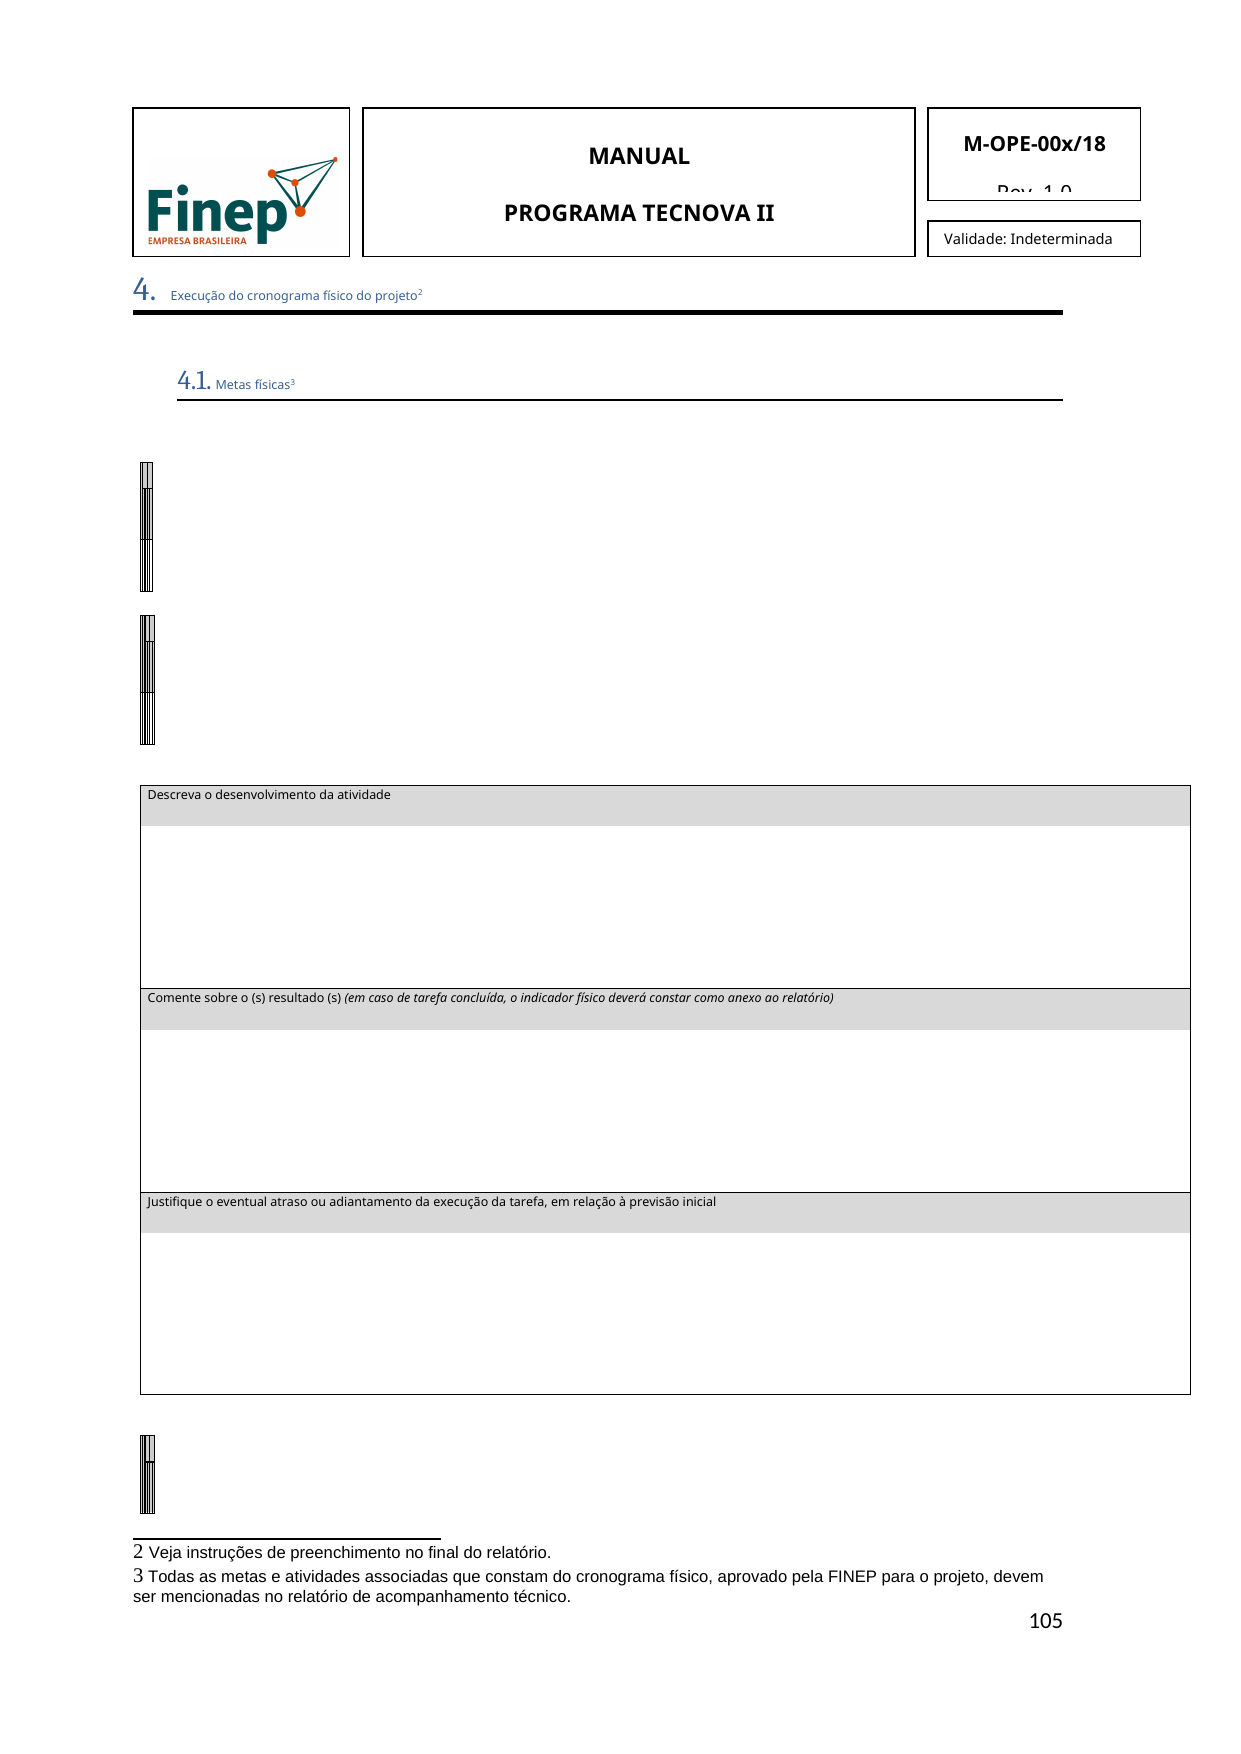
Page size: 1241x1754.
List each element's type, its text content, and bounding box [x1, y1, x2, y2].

table_cell [141, 826, 1190, 988]
table_header Descreva o desenvolvimento da atividade [141, 786, 1190, 826]
table_cell [141, 1030, 1190, 1192]
list Todas as metas e atividades associadas que constam do cronograma físico, aprovado pela FINEP para o projeto, devem ser mencionadas no relatório de acompanhamento técnico. [133, 1563, 1063, 1606]
table_cell Justifique o eventual atraso ou adiantamento da execução da tarefa, em relação à previsão inicial [141, 1193, 1190, 1233]
table_cell Comente sobre o (s) resultado (s) (em caso de tarefa concluída, o indicador físico deverá constar como anexo ao relatório) [141, 989, 1190, 1030]
list Veja instruções de preenchimento no final do relatório. [133, 1539, 1063, 1563]
list Metas físicas [177, 365, 1063, 399]
list Execução do cronograma físico do projeto [133, 270, 1063, 310]
table_cell [141, 1233, 1190, 1394]
